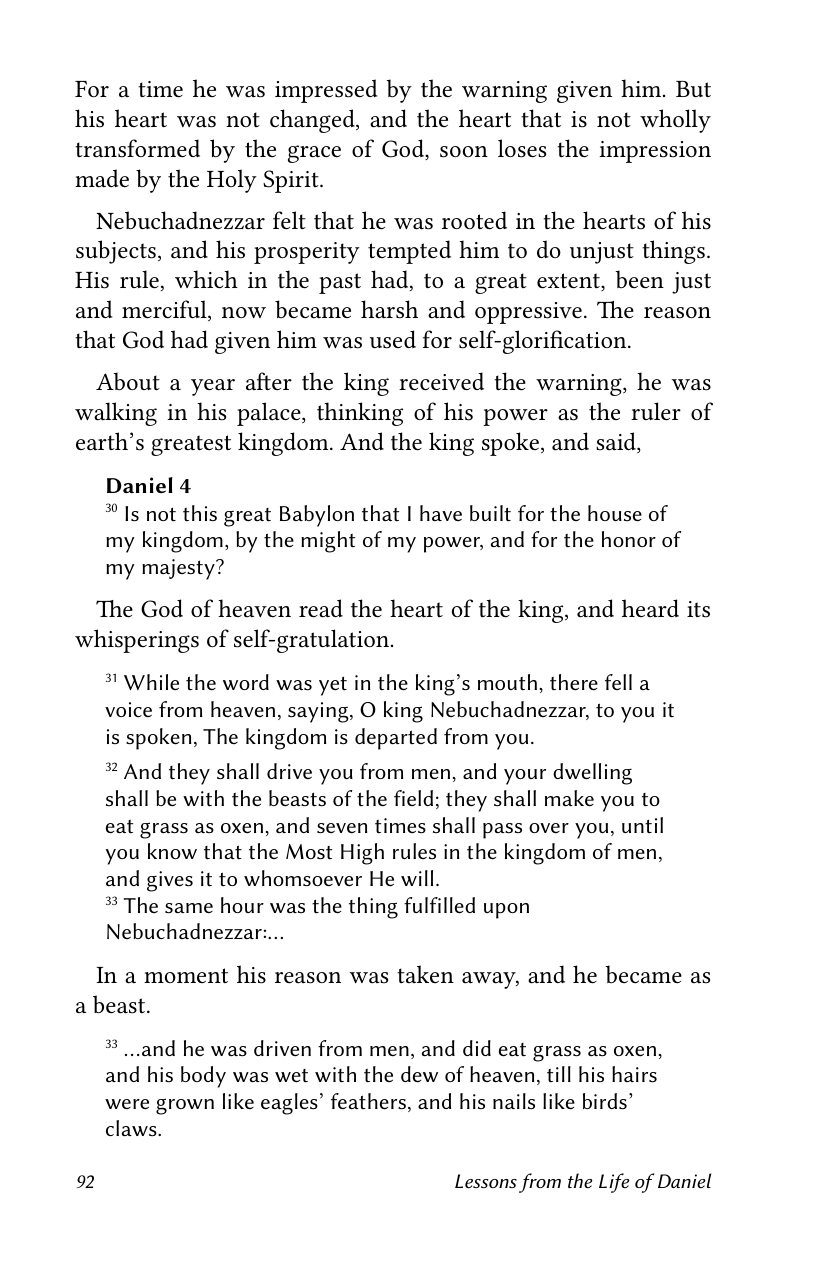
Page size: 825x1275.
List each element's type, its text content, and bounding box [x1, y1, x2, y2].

text The God of heaven read the heart of the king, and heard its whisperings of self-gratulation. [75, 596, 712, 654]
text 33 ...and he was driven from men, and did eat grass as oxen, and his body was wet with the dew of heaven, till his hairs were grown like eagles’ feathers, and his nails like birds’ claws. [105, 1036, 682, 1142]
text 30 Is not this great Babylon that I have built for the house of my kingdom, by the might of my power, and for the honor of my majesty? [105, 501, 682, 580]
text About a year after the king received the warning, he was walking in his palace, thinking of his power as the ruler of earth’s greatest kingdom. And the king spoke, and said, [75, 368, 712, 457]
text 32 And they shall drive you from men, and your dwelling shall be with the beasts of the field; they shall make you to eat grass as oxen, and seven times shall pass over you, until you know that the Most High rules in the kingdom of men, and gives it to whomsoever He will. [105, 759, 682, 892]
text In a moment his reason was taken away, and he became as a beast. [75, 961, 712, 1019]
text Daniel 4 [105, 473, 712, 499]
text 31 While the word was yet in the king’s mouth, there fell a voice from heaven, saying, O king Nebuchadnezzar, to you it is spoken, The kingdom is departed from you. [105, 670, 682, 750]
text For a time he was impressed by the warning given him. But his heart was not changed, and the heart that is not wholly transformed by the grace of God, soon loses the impression made by the Holy Spirit. [75, 75, 712, 193]
text Nebuchadnezzar felt that he was rooted in the hearts of his subjects, and his prosperity tempted him to do unjust things. His rule, which in the past had, to a great extent, been just and merciful, now became harsh and oppressive. The reason that God had given him was used for self-glorification. [75, 207, 712, 355]
text 33 The same hour was the thing fulfilled upon Nebuchadnezzar:... [105, 893, 682, 945]
